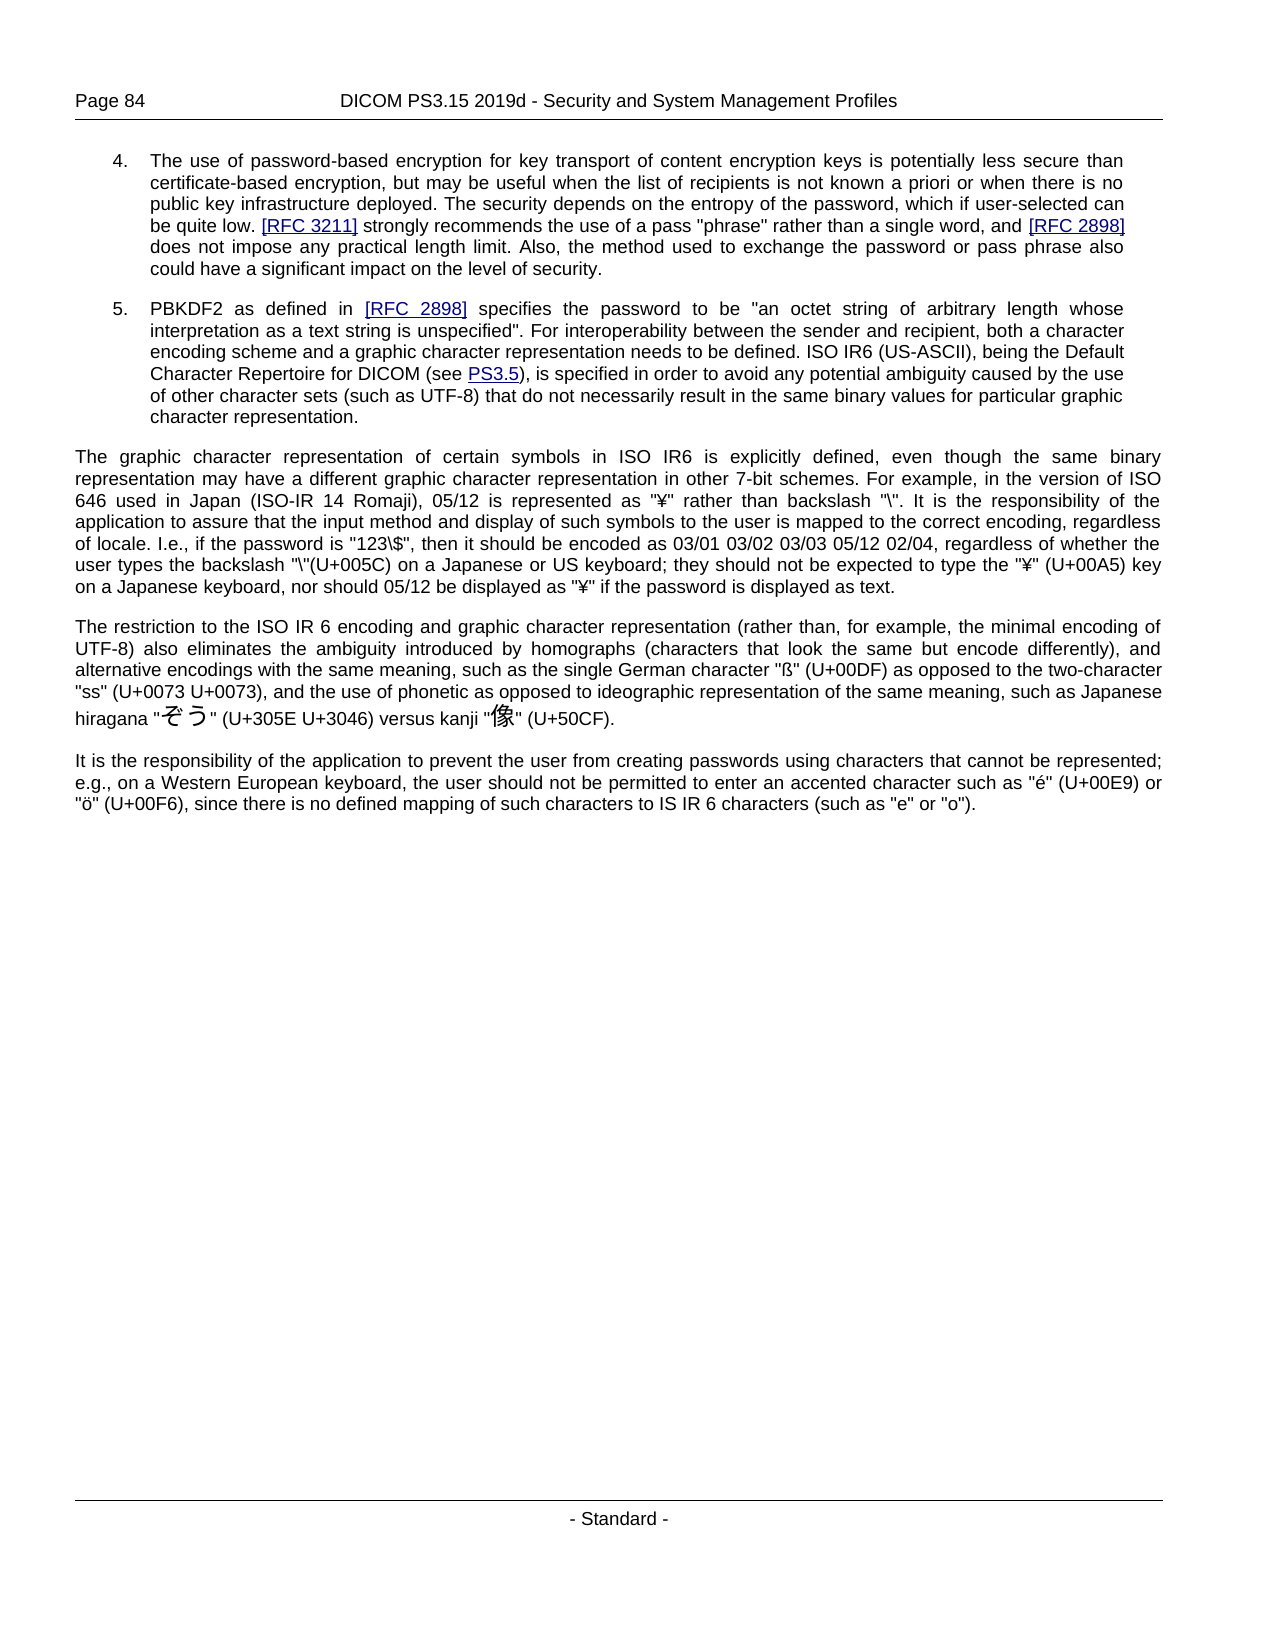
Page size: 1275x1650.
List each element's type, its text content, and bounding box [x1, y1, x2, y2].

text 5. PBKDF2 as defined in [RFC 2898] specifies the password to be "an octet string of arbitrary length whose interpretation as a text string is unspecified". For interoperability between the sender and recipient, both a character encoding scheme and a graphic character representation needs to be defined. ISO IR6 (US-ASCII), being the Default Character Repertoire for DICOM (see PS3.5), is specified in order to avoid any potential ambiguity caused by the use of other character sets (such as UTF-8) that do not necessarily result in the same binary values for particular graphic character representation. [112, 298, 1125, 427]
text The graphic character representation of certain symbols in ISO IR6 is explicitly defined, even though the same binary representation may have a different graphic character representation in other 7-bit schemes. For example, in the version of ISO 646 used in Japan (ISO-IR 14 Romaji), 05/12 is represented as "¥" rather than backslash "\". It is the responsibility of the application to assure that the input method and display of such symbols to the user is mapped to the correct encoding, regardless of locale. I.e., if the password is "123\$", then it should be encoded as 03/01 03/02 03/03 05/12 02/04, regardless of whether the user types the backslash "\"(U+005C) on a Japanese or US keyboard; they should not be expected to type the "¥" (U+00A5) key on a Japanese keyboard, nor should 05/12 be displayed as "¥" if the password is displayed as text. [75, 446, 1162, 597]
text The restriction to the ISO IR 6 encoding and graphic character representation (rather than, for example, the minimal encoding of UTF-8) also eliminates the ambiguity introduced by homographs (characters that look the same but encode differently), and alternative encodings with the same meaning, such as the single German character "ß" (U+00DF) as opposed to the two-character "ss" (U+0073 U+0073), and the use of phonetic as opposed to ideographic representation of the same meaning, such as Japanese hiragana "ぞう" (U+305E U+3046) versus kanji "像" (U+50CF). [75, 616, 1162, 731]
text It is the responsibility of the application to prevent the user from creating passwords using characters that cannot be represented; e.g., on a Western European keyboard, the user should not be permitted to enter an accented character such as "é" (U+00E9) or "ö" (U+00F6), since there is no defined mapping of such characters to IS IR 6 characters (such as "e" or "o"). [75, 750, 1162, 815]
text 4. The use of password-based encryption for key transport of content encryption keys is potentially less secure than certificate-based encryption, but may be useful when the list of recipients is not known a priori or when there is no public key infrastructure deployed. The security depends on the entropy of the password, which if user-selected can be quite low. [RFC 3211] strongly recommends the use of a pass "phrase" rather than a single word, and [RFC 2898] does not impose any practical length limit. Also, the method used to exchange the password or pass phrase also could have a significant impact on the level of security. [112, 150, 1125, 279]
